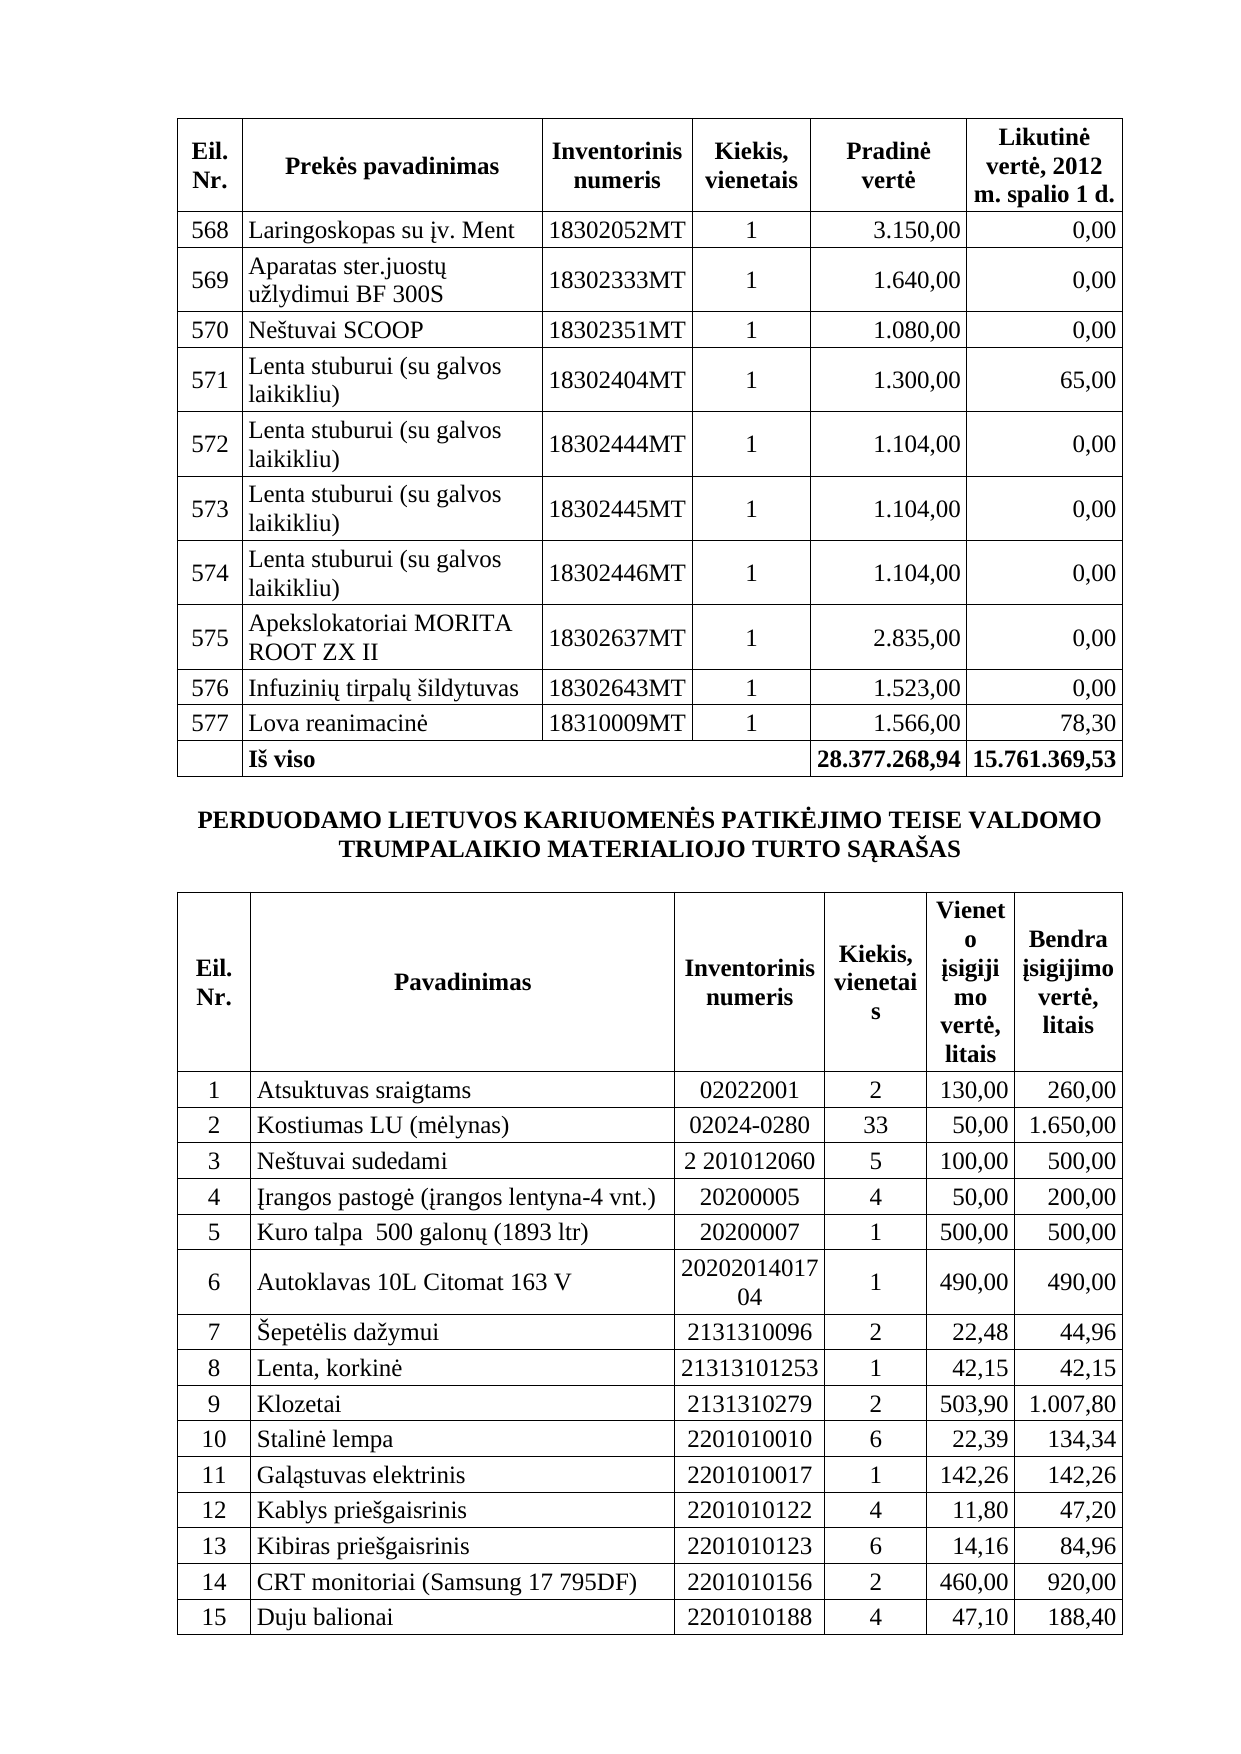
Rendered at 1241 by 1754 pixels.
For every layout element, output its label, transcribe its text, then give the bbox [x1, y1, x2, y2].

table_cell 4 [178, 1179, 250, 1213]
table_cell 142,26 [1015, 1457, 1122, 1492]
table_cell 142,26 [927, 1457, 1014, 1492]
table_cell 6 [825, 1421, 926, 1456]
table_cell Klozetai [251, 1386, 674, 1420]
table_cell 22,39 [927, 1421, 1014, 1456]
table_cell 2131310096 [675, 1315, 824, 1349]
table_cell Lenta stuburui (su galvos laikikliu) [243, 541, 542, 604]
table_cell 0,00 [967, 412, 1122, 476]
table_cell 2201010122 [675, 1493, 824, 1527]
table_cell 2201010188 [675, 1600, 824, 1634]
table_cell 02022001 [675, 1072, 824, 1107]
table_cell 11 [178, 1457, 250, 1492]
table_cell 490,00 [927, 1250, 1014, 1313]
table_cell 44,96 [1015, 1315, 1122, 1349]
table_header Inventorinis numeris [675, 893, 824, 1071]
table_cell Šepetėlis dažymui [251, 1315, 674, 1349]
table_cell 188,40 [1015, 1600, 1122, 1634]
table_cell 0,00 [967, 212, 1122, 247]
table_cell 7 [178, 1315, 250, 1349]
table_cell 1 [825, 1457, 926, 1492]
table_cell Lova reanimacinė [243, 705, 542, 740]
table_header Prekės pavadinimas [243, 119, 542, 211]
table_cell 42,15 [1015, 1350, 1122, 1385]
table_cell 50,00 [927, 1179, 1014, 1213]
table_cell Duju balionai [251, 1600, 674, 1634]
table_cell 0,00 [967, 541, 1122, 604]
table_cell 573 [178, 477, 242, 540]
table_cell 14,16 [927, 1528, 1014, 1563]
table_cell 18302404MT [543, 348, 692, 411]
table_cell Kablys priešgaisrinis [251, 1493, 674, 1527]
table_cell 15 [178, 1600, 250, 1634]
table_cell Aparatas ster.juostų užlydimui BF 300S [243, 248, 542, 311]
table_cell 14 [178, 1564, 250, 1598]
table_cell 490,00 [1015, 1250, 1122, 1313]
table_cell 503,90 [927, 1386, 1014, 1420]
table_cell 1 [825, 1350, 926, 1385]
table_cell 500,00 [927, 1215, 1014, 1249]
table_cell 47,20 [1015, 1493, 1122, 1527]
table_cell 2201010017 [675, 1457, 824, 1492]
table_cell 21313101253 [675, 1350, 824, 1385]
table_cell 570 [178, 312, 242, 347]
table_cell 572 [178, 412, 242, 476]
table_cell 5 [825, 1143, 926, 1178]
table_cell 1.104,00 [811, 412, 966, 476]
table_cell 78,30 [967, 705, 1122, 740]
table_cell 1 [825, 1215, 926, 1249]
table_cell Galąstuvas elektrinis [251, 1457, 674, 1492]
table_cell 65,00 [967, 348, 1122, 411]
table_cell 134,34 [1015, 1421, 1122, 1456]
table_header Kiekis, vienetais [693, 119, 810, 211]
table_cell 1.007,80 [1015, 1386, 1122, 1420]
table_cell 1 [825, 1250, 926, 1313]
table_cell 2 201012060 [675, 1143, 824, 1178]
table_cell 4 [825, 1179, 926, 1213]
table_cell 574 [178, 541, 242, 604]
table_cell 20200007 [675, 1215, 824, 1249]
table_header Pradinė vertė [811, 119, 966, 211]
table_cell 1 [693, 477, 810, 540]
table_cell 8 [178, 1350, 250, 1385]
table_cell 2201010010 [675, 1421, 824, 1456]
table_cell 1.523,00 [811, 670, 966, 704]
table_cell 571 [178, 348, 242, 411]
table_cell 2 [178, 1108, 250, 1142]
table_cell 569 [178, 248, 242, 311]
table_cell 3 [178, 1143, 250, 1178]
table_cell Kostiumas LU (mėlynas) [251, 1108, 674, 1142]
table_cell Neštuvai SCOOP [243, 312, 542, 347]
table_cell 2 [825, 1564, 926, 1598]
table_cell 1 [693, 312, 810, 347]
table_cell 100,00 [927, 1143, 1014, 1178]
table_cell 0,00 [967, 248, 1122, 311]
table_cell 1.650,00 [1015, 1108, 1122, 1142]
table_cell 02024-0280 [675, 1108, 824, 1142]
table_cell 2201010123 [675, 1528, 824, 1563]
table_cell 4 [825, 1600, 926, 1634]
table_header Kiekis, vienetais [825, 893, 926, 1071]
table_cell 9 [178, 1386, 250, 1420]
table_cell Lenta stuburui (su galvos laikikliu) [243, 477, 542, 540]
table_cell Lenta stuburui (su galvos laikikliu) [243, 412, 542, 476]
table_cell Apekslokatoriai MORITA ROOT ZX II [243, 605, 542, 669]
table_cell 200,00 [1015, 1179, 1122, 1213]
table_cell 1 [693, 212, 810, 247]
table_cell Įrangos pastogė (įrangos lentyna-4 vnt.) [251, 1179, 674, 1213]
table_cell 18302643MT [543, 670, 692, 704]
table_cell 18302637MT [543, 605, 692, 669]
table_cell 5 [178, 1215, 250, 1249]
table_header Likutinė vertė, 2012 m. spalio 1 d. [967, 119, 1122, 211]
table_cell 1.300,00 [811, 348, 966, 411]
table_cell 1 [693, 248, 810, 311]
table_cell 12 [178, 1493, 250, 1527]
table_header Eil. Nr. [178, 893, 250, 1071]
table_cell 18302446MT [543, 541, 692, 604]
table_cell Kuro talpa 500 galonų (1893 ltr) [251, 1215, 674, 1249]
table_cell 577 [178, 705, 242, 740]
table_cell 1.640,00 [811, 248, 966, 311]
table_cell 18310009MT [543, 705, 692, 740]
table_cell 13 [178, 1528, 250, 1563]
table_cell 1.104,00 [811, 477, 966, 540]
table_header Inventorinis numeris [543, 119, 692, 211]
table_cell 18302333MT [543, 248, 692, 311]
table_cell 568 [178, 212, 242, 247]
table_cell 33 [825, 1108, 926, 1142]
table_cell 575 [178, 605, 242, 669]
table_cell [178, 741, 242, 776]
table_cell Lenta, korkinė [251, 1350, 674, 1385]
table_cell 1 [178, 1072, 250, 1107]
table_cell 0,00 [967, 477, 1122, 540]
table_cell 2 [825, 1072, 926, 1107]
table_cell 18302445MT [543, 477, 692, 540]
table_cell 1 [693, 541, 810, 604]
table_cell 1.080,00 [811, 312, 966, 347]
table_cell 1 [693, 705, 810, 740]
table_cell 6 [178, 1250, 250, 1313]
table_cell 28.377.268,94 [811, 741, 966, 776]
table_cell Atsuktuvas sraigtams [251, 1072, 674, 1107]
table_cell Lenta stuburui (su galvos laikikliu) [243, 348, 542, 411]
table_cell Iš viso [243, 741, 810, 776]
table_cell 3.150,00 [811, 212, 966, 247]
table_cell 1 [693, 348, 810, 411]
table_cell Infuzinių tirpalų šildytuvas [243, 670, 542, 704]
table_header Vieneto įsigijimo vertė, litais [927, 893, 1014, 1071]
table_cell 920,00 [1015, 1564, 1122, 1598]
table_cell Stalinė lempa [251, 1421, 674, 1456]
table_cell 2131310279 [675, 1386, 824, 1420]
table_cell 0,00 [967, 605, 1122, 669]
table_cell Kibiras priešgaisrinis [251, 1528, 674, 1563]
table_cell 18302351MT [543, 312, 692, 347]
table_cell 1 [693, 605, 810, 669]
table_cell Laringoskopas su įv. Ment [243, 212, 542, 247]
table_cell 18302052MT [543, 212, 692, 247]
table_cell 42,15 [927, 1350, 1014, 1385]
table_cell 260,00 [1015, 1072, 1122, 1107]
table_cell 1 [693, 670, 810, 704]
table_cell 0,00 [967, 312, 1122, 347]
table_cell 500,00 [1015, 1215, 1122, 1249]
table_cell 576 [178, 670, 242, 704]
table_cell 84,96 [1015, 1528, 1122, 1563]
table_cell 1 [693, 412, 810, 476]
table_cell 2 [825, 1386, 926, 1420]
table_cell 460,00 [927, 1564, 1014, 1598]
table_cell CRT monitoriai (Samsung 17 795DF) [251, 1564, 674, 1598]
table_cell 22,48 [927, 1315, 1014, 1349]
table_cell 11,80 [927, 1493, 1014, 1527]
table_cell Autoklavas 10L Citomat 163 V [251, 1250, 674, 1313]
table_cell 15.761.369,53 [967, 741, 1122, 776]
table_cell 1.566,00 [811, 705, 966, 740]
table_cell 10 [178, 1421, 250, 1456]
table_cell 1.104,00 [811, 541, 966, 604]
table_header Pavadinimas [251, 893, 674, 1071]
table_cell 500,00 [1015, 1143, 1122, 1178]
table_cell Neštuvai sudedami [251, 1143, 674, 1178]
table_cell 47,10 [927, 1600, 1014, 1634]
table_cell 2.835,00 [811, 605, 966, 669]
table_cell 18302444MT [543, 412, 692, 476]
table_cell 0,00 [967, 670, 1122, 704]
table_cell 2020201401704 [675, 1250, 824, 1313]
text PERDUODAMO LIETUVOS KARIUOMENĖS PATIKĖJIMO TEISE VALDOMO TRUMPALAIKIO MATERIALIOJO TURTO SĄRAŠAS [177, 805, 1122, 863]
table_cell 2201010156 [675, 1564, 824, 1598]
table_cell 2 [825, 1315, 926, 1349]
table_cell 50,00 [927, 1108, 1014, 1142]
table_cell 4 [825, 1493, 926, 1527]
table_cell 6 [825, 1528, 926, 1563]
table_header Bendra įsigijimo vertė, litais [1015, 893, 1122, 1071]
table_cell 20200005 [675, 1179, 824, 1213]
table_header Eil. Nr. [178, 119, 242, 211]
table_cell 130,00 [927, 1072, 1014, 1107]
